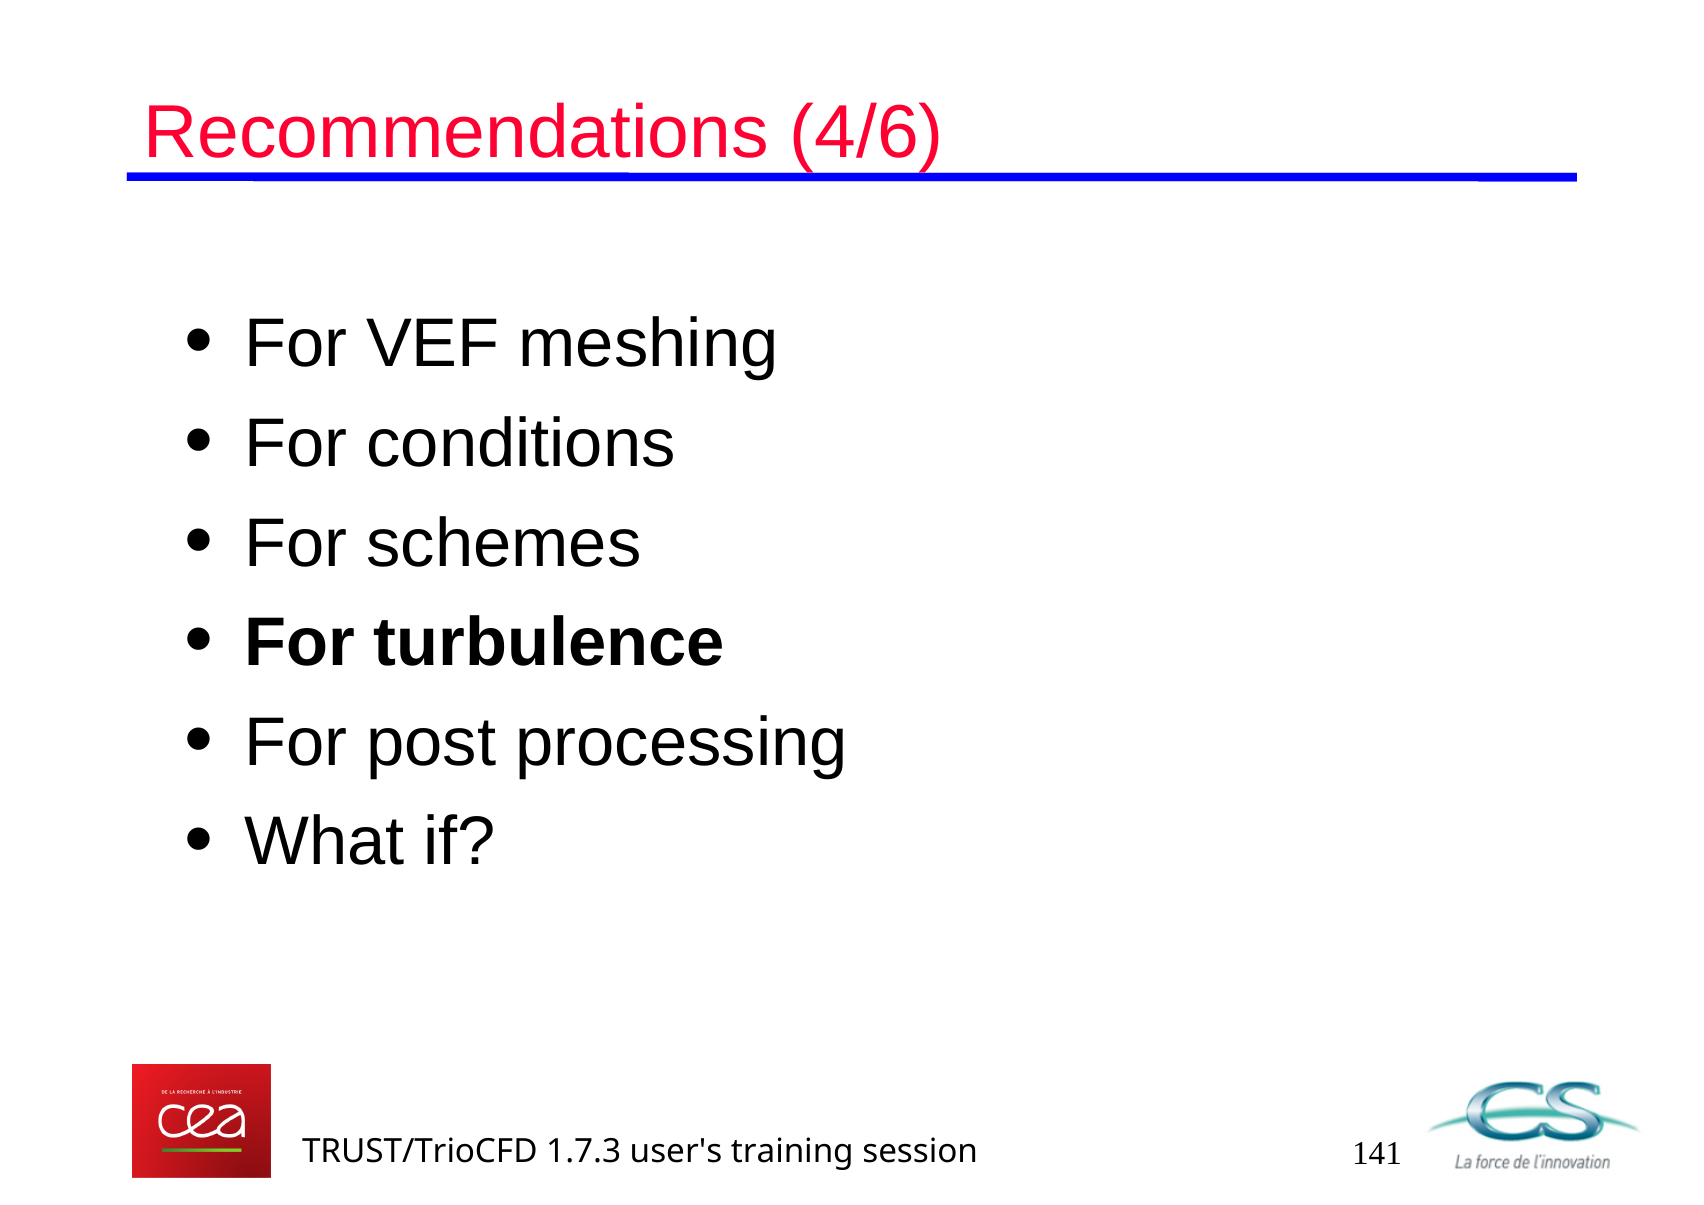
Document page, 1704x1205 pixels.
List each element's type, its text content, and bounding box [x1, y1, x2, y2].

title Recommendations (4/6) [127, 39, 1661, 215]
picture [132, 1064, 271, 1178]
list For VEF meshing For conditions For schemes For turbulence For post processing What if? [169, 290, 1353, 902]
picture [1423, 1072, 1648, 1179]
